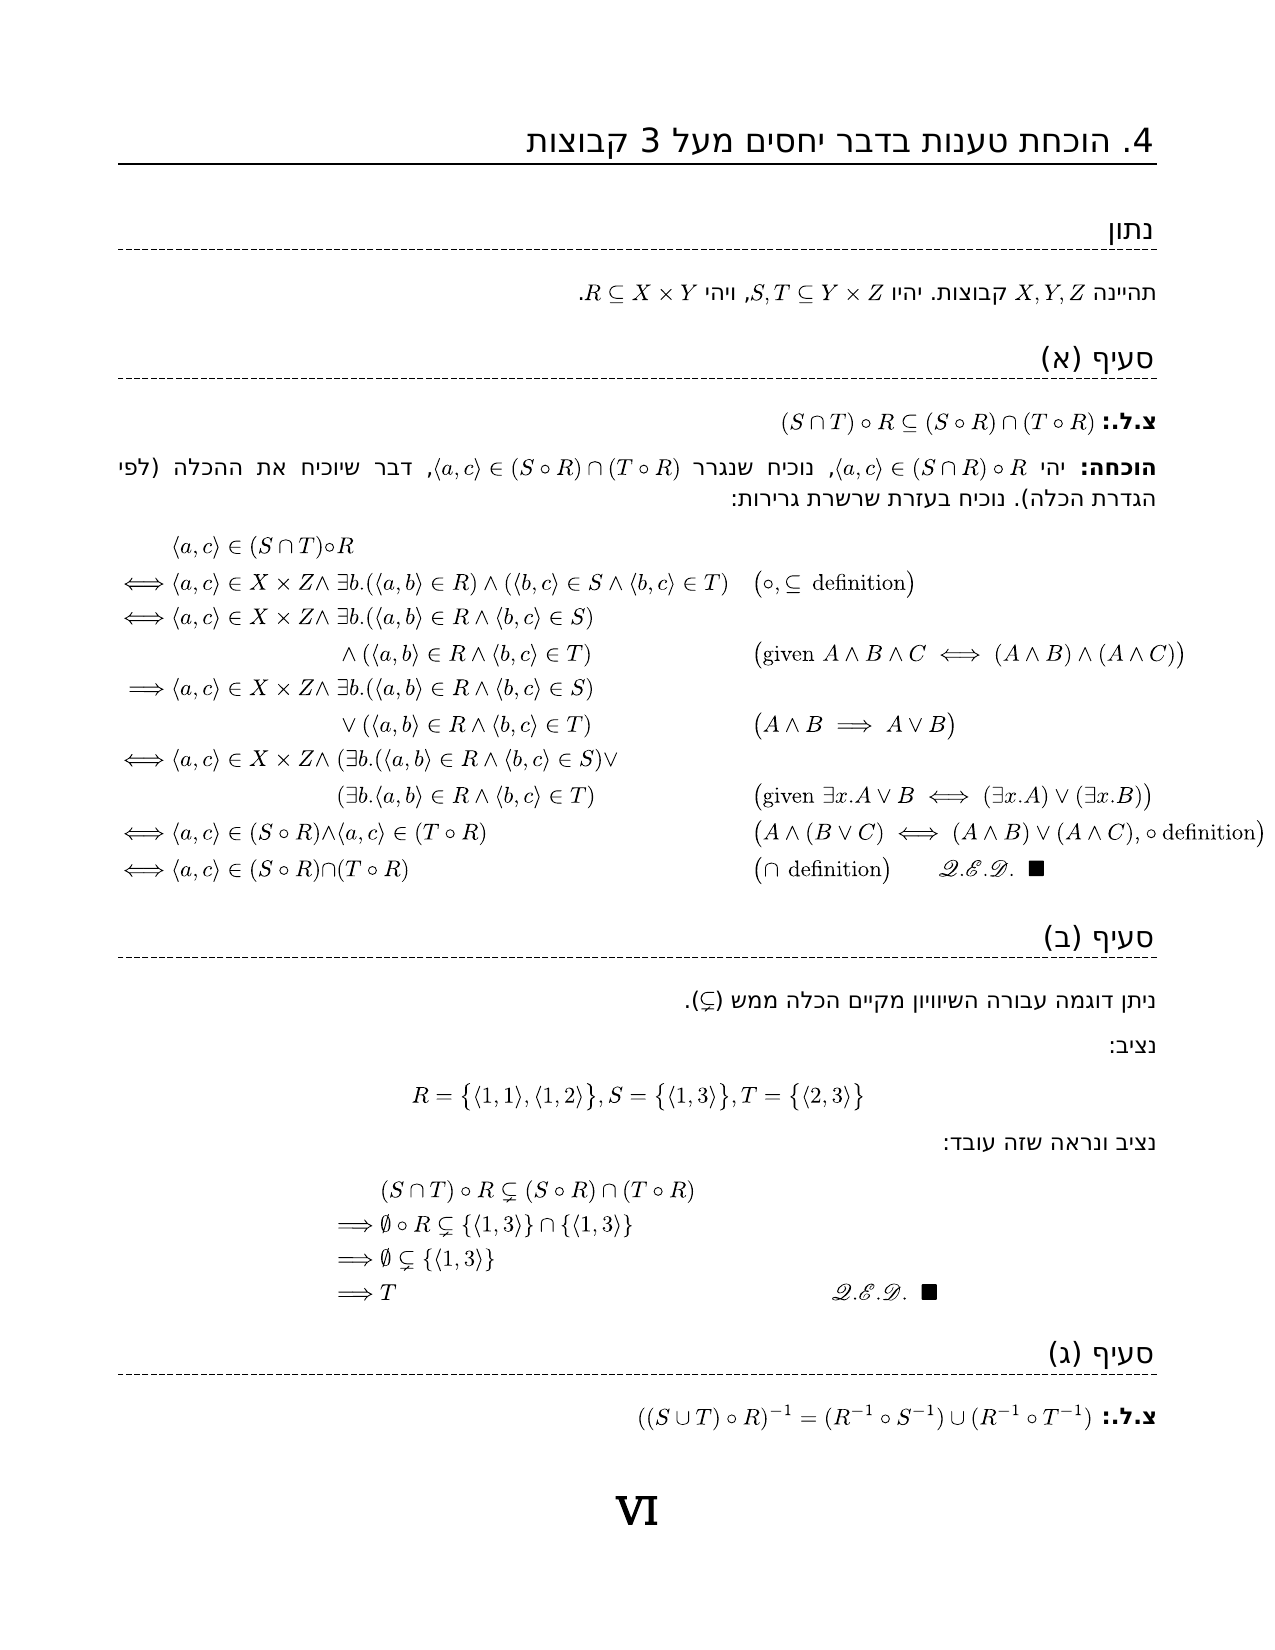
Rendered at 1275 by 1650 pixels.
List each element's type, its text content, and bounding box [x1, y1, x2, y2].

subtitle סעיף (ב) [118, 917, 1157, 957]
subtitle נתון [118, 209, 1157, 249]
text צ.ל.: [118, 408, 1157, 435]
text הוכחה: יהי , נוכיח שנגרר , דבר שיוכיח את ההכלה (לפי הגדרת הכלה). נוכיח בעזרת שרשרת גרירות: [118, 454, 1157, 511]
subtitle סעיף (ג) [118, 1334, 1157, 1374]
text נציב: [118, 1032, 1157, 1059]
subtitle 4. הוכחת טענות בדבר יחסים מעל 3 קבוצות [118, 118, 1157, 163]
subtitle סעיף (א) [118, 339, 1157, 378]
text נציב ונראה שזה עובד: [118, 1129, 1157, 1156]
text ניתן דוגמה עבורה השיוויון מקיים הכלה ממש (). [118, 987, 1157, 1013]
text תהיינה קבוצות. יהיו , ויהי . [118, 279, 1157, 306]
text צ.ל.: [118, 1403, 1157, 1430]
